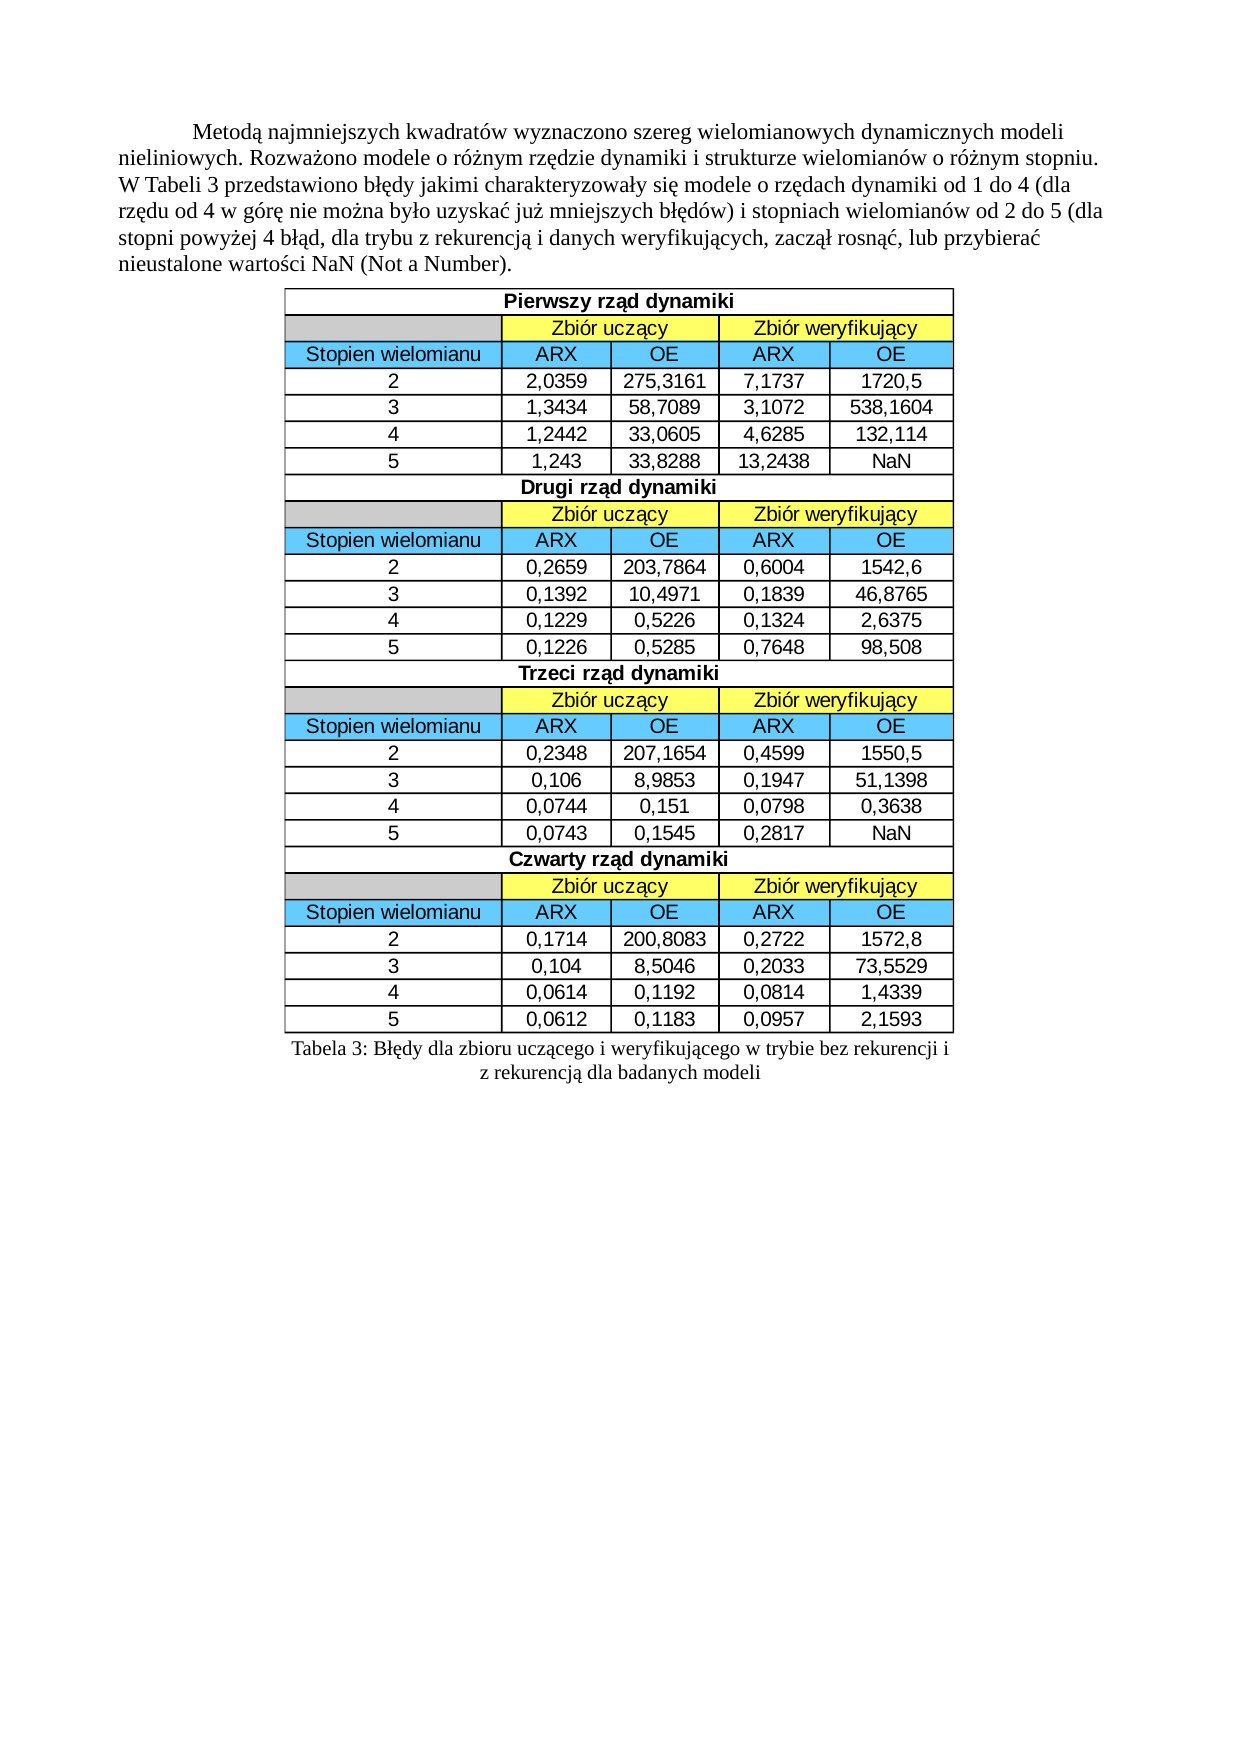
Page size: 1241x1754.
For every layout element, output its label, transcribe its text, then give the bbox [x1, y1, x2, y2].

text Metodą najmniejszych kwadratów wyznaczono szereg wielomianowych dynamicznych modeli nieliniowych. Rozważono modele o różnym rzędzie dynamiki i strukturze wielomianów o różnym stopniu. W Tabeli 3 przedstawiono błędy jakimi charakteryzowały się modele o rzędach dynamiki od 1 do 4 (dla rzędu od 4 w górę nie można było uzyskać już mniejszych błędów) i stopniach wielomianów od 2 do 5 (dla stopni powyżej 4 błąd, dla trybu z rekurencją i danych weryfikujących, zaczął rosnąć, lub przybierać nieustalone wartości NaN (Not a Number). [118, 118, 1122, 276]
text Tabela 3: Błędy dla zbioru uczącego i weryfikującego w trybie bez rekurencji i z rekurencją dla badanych modeli [284, 289, 956, 1084]
